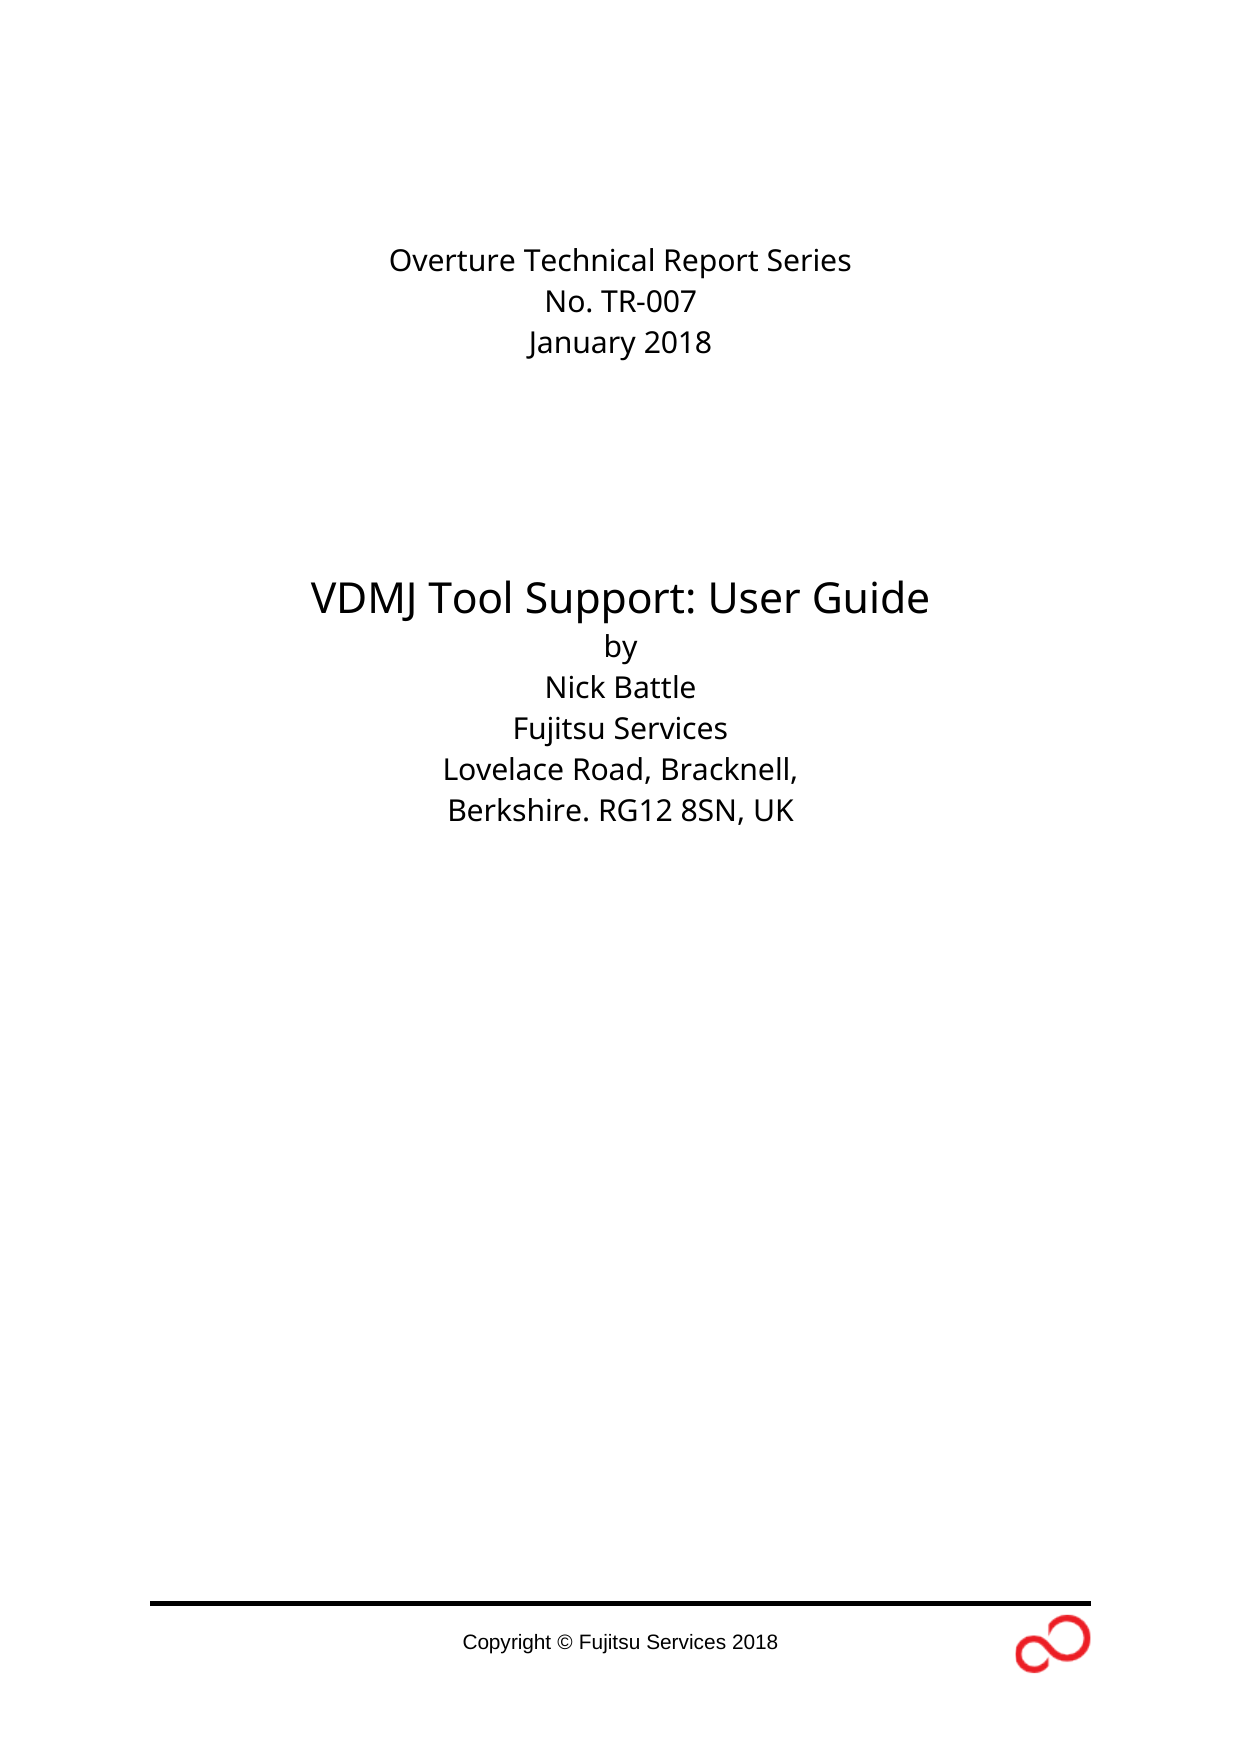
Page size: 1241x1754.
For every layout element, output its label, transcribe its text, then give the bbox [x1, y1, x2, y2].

text Lovelace Road, Bracknell, [75, 749, 1166, 790]
text Nick Battle [75, 667, 1166, 708]
text VDMJ Tool Support: User Guide [75, 567, 1166, 626]
text No. TR-007 [75, 280, 1166, 321]
text Berkshire. RG12 8SN, UK [75, 790, 1166, 831]
text Fujitsu Services [75, 708, 1166, 749]
picture [1015, 1607, 1091, 1683]
text January 2018 [75, 321, 1166, 362]
text by [75, 626, 1166, 667]
text Overture Technical Report Series [75, 239, 1166, 280]
